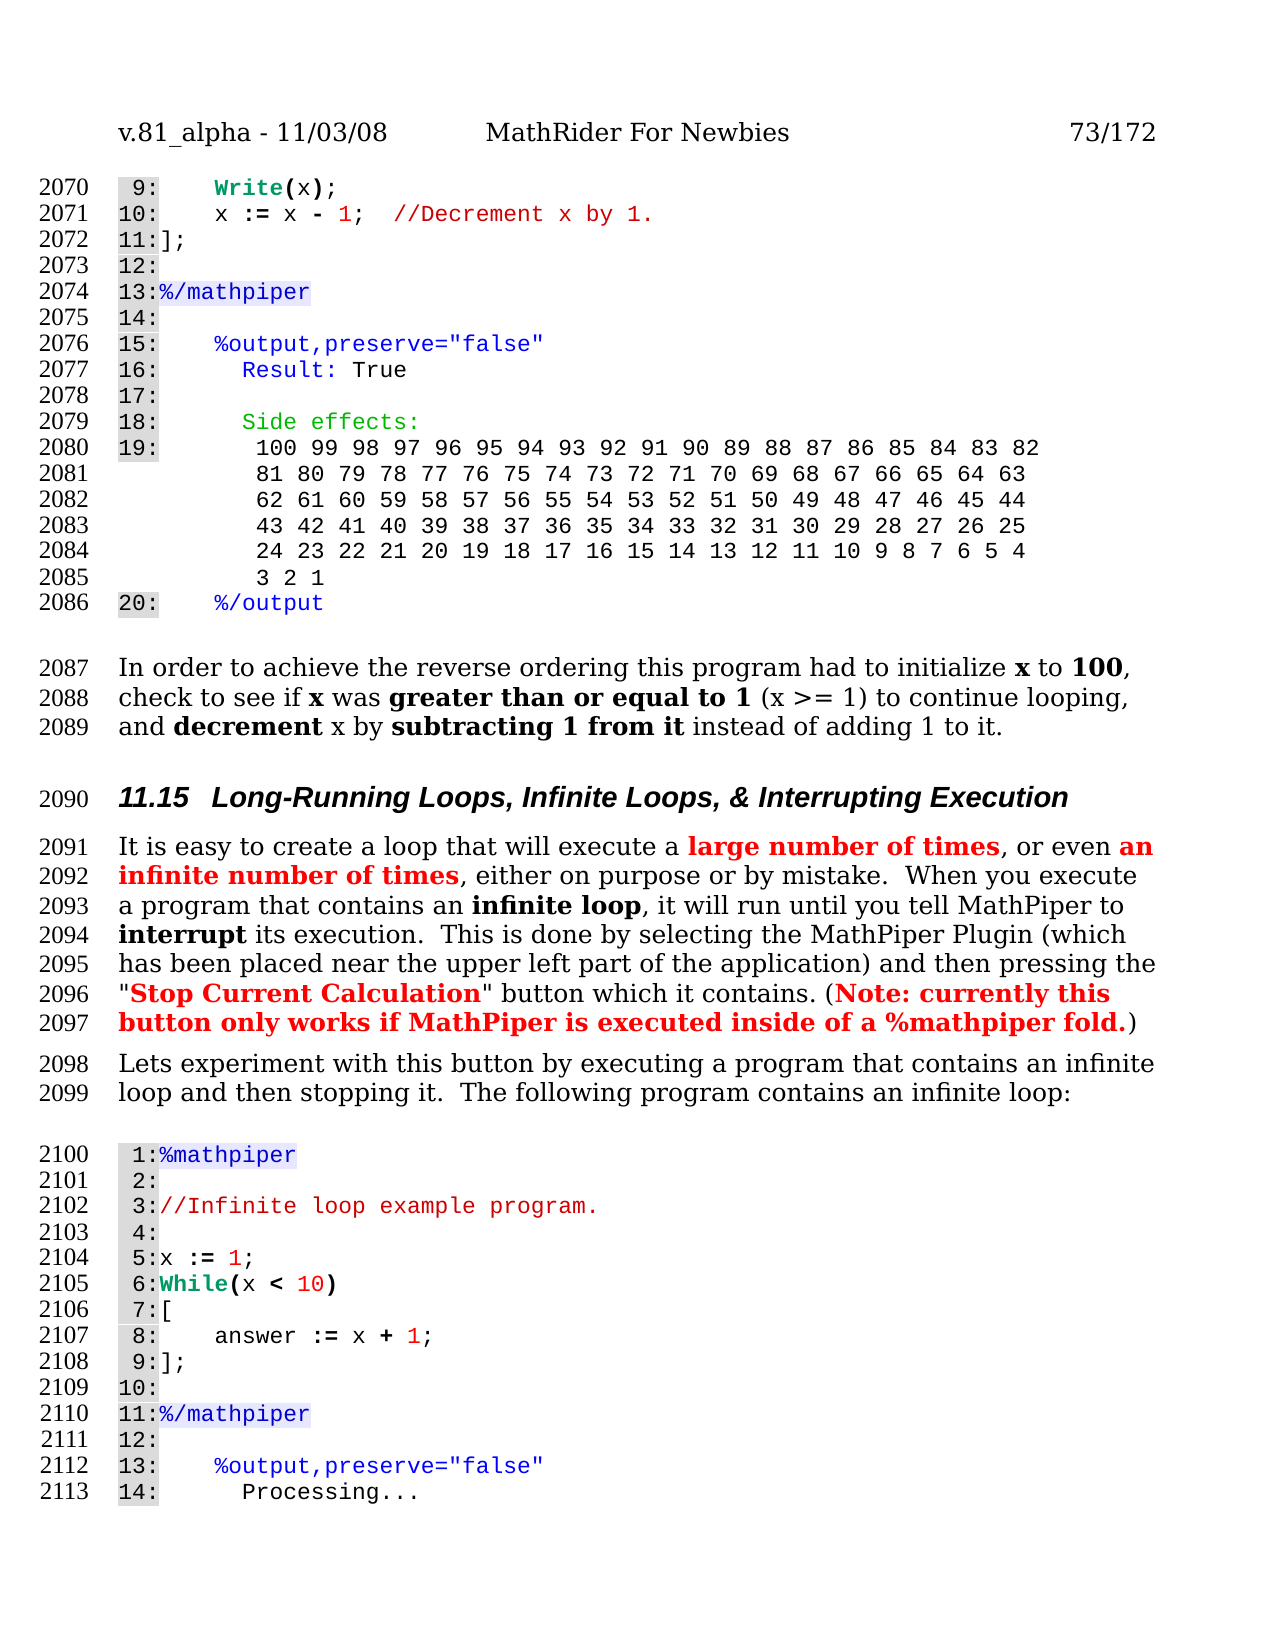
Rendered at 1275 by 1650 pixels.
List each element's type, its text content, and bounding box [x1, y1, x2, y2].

text 18: Side effects: [118, 410, 1157, 436]
text 17: [118, 384, 1157, 410]
text 62 61 60 59 58 57 56 55 54 53 52 51 50 49 48 47 46 45 44 [118, 488, 1157, 514]
text 15: %output,preserve="false" [118, 332, 1157, 358]
text 43 42 41 40 39 38 37 36 35 34 33 32 31 30 29 28 27 26 25 [118, 514, 1157, 540]
text In order to achieve the reverse ordering this program had to initialize x to 100, check to see if x was greater than or equal to 1 (x >= 1) to continue looping, and decrement x by subtracting 1 from it instead of adding 1 to it. [118, 653, 1157, 741]
text 13: %output,preserve="false" [118, 1454, 1157, 1480]
text 11:%/mathpiper [118, 1402, 1157, 1428]
text 81 80 79 78 77 76 75 74 73 72 71 70 69 68 67 66 65 64 63 [118, 462, 1157, 488]
text 9:]; [118, 1351, 1157, 1376]
text 8: answer := x + 1; [118, 1324, 1157, 1351]
text 24 23 22 21 20 19 18 17 16 15 14 13 12 11 10 9 8 7 6 5 4 [118, 540, 1157, 566]
text 13:%/mathpiper [118, 281, 1157, 306]
text 14: [118, 306, 1157, 332]
subtitle Long-Running Loops, Infinite Loops, & Interrupting Execution [118, 780, 1157, 814]
text 19: 100 99 98 97 96 95 94 93 92 91 90 89 88 87 86 85 84 83 82 [118, 436, 1157, 462]
text 20: %/output [118, 592, 1157, 618]
text 14: Processing... [118, 1480, 1157, 1506]
text 7:[ [118, 1299, 1157, 1324]
text 3 2 1 [118, 566, 1157, 592]
text 9: Write(x); [118, 177, 1157, 203]
text 5:x := 1; [118, 1247, 1157, 1273]
text 11:]; [118, 229, 1157, 254]
text 10: x := x - 1; //Decrement x by 1. [118, 203, 1157, 229]
text 12: [118, 254, 1157, 281]
text 12: [118, 1428, 1157, 1454]
text 10: [118, 1376, 1157, 1402]
text 4: [118, 1221, 1157, 1247]
text 6:While(x < 10) [118, 1273, 1157, 1299]
text 1:%mathpiper [118, 1143, 1157, 1169]
text 3://Infinite loop example program. [118, 1195, 1157, 1221]
text 16: Result: True [118, 358, 1157, 384]
text It is easy to create a loop that will execute a large number of times, or even an infinite number of times, either on purpose or by mistake. When you execute a program that contains an infinite loop, it will run until you tell MathPiper to interrupt its execution. This is done by selecting the MathPiper Plugin (which has been placed near the upper left part of the application) and then pressing the "Stop Current Calculation" button which it contains. (Note: currently this button only works if MathPiper is executed inside of a %mathpiper fold.) [118, 832, 1157, 1037]
text 2: [118, 1169, 1157, 1195]
text Lets experiment with this button by executing a program that contains an infinite loop and then stopping it. The following program contains an infinite loop: [118, 1049, 1157, 1108]
